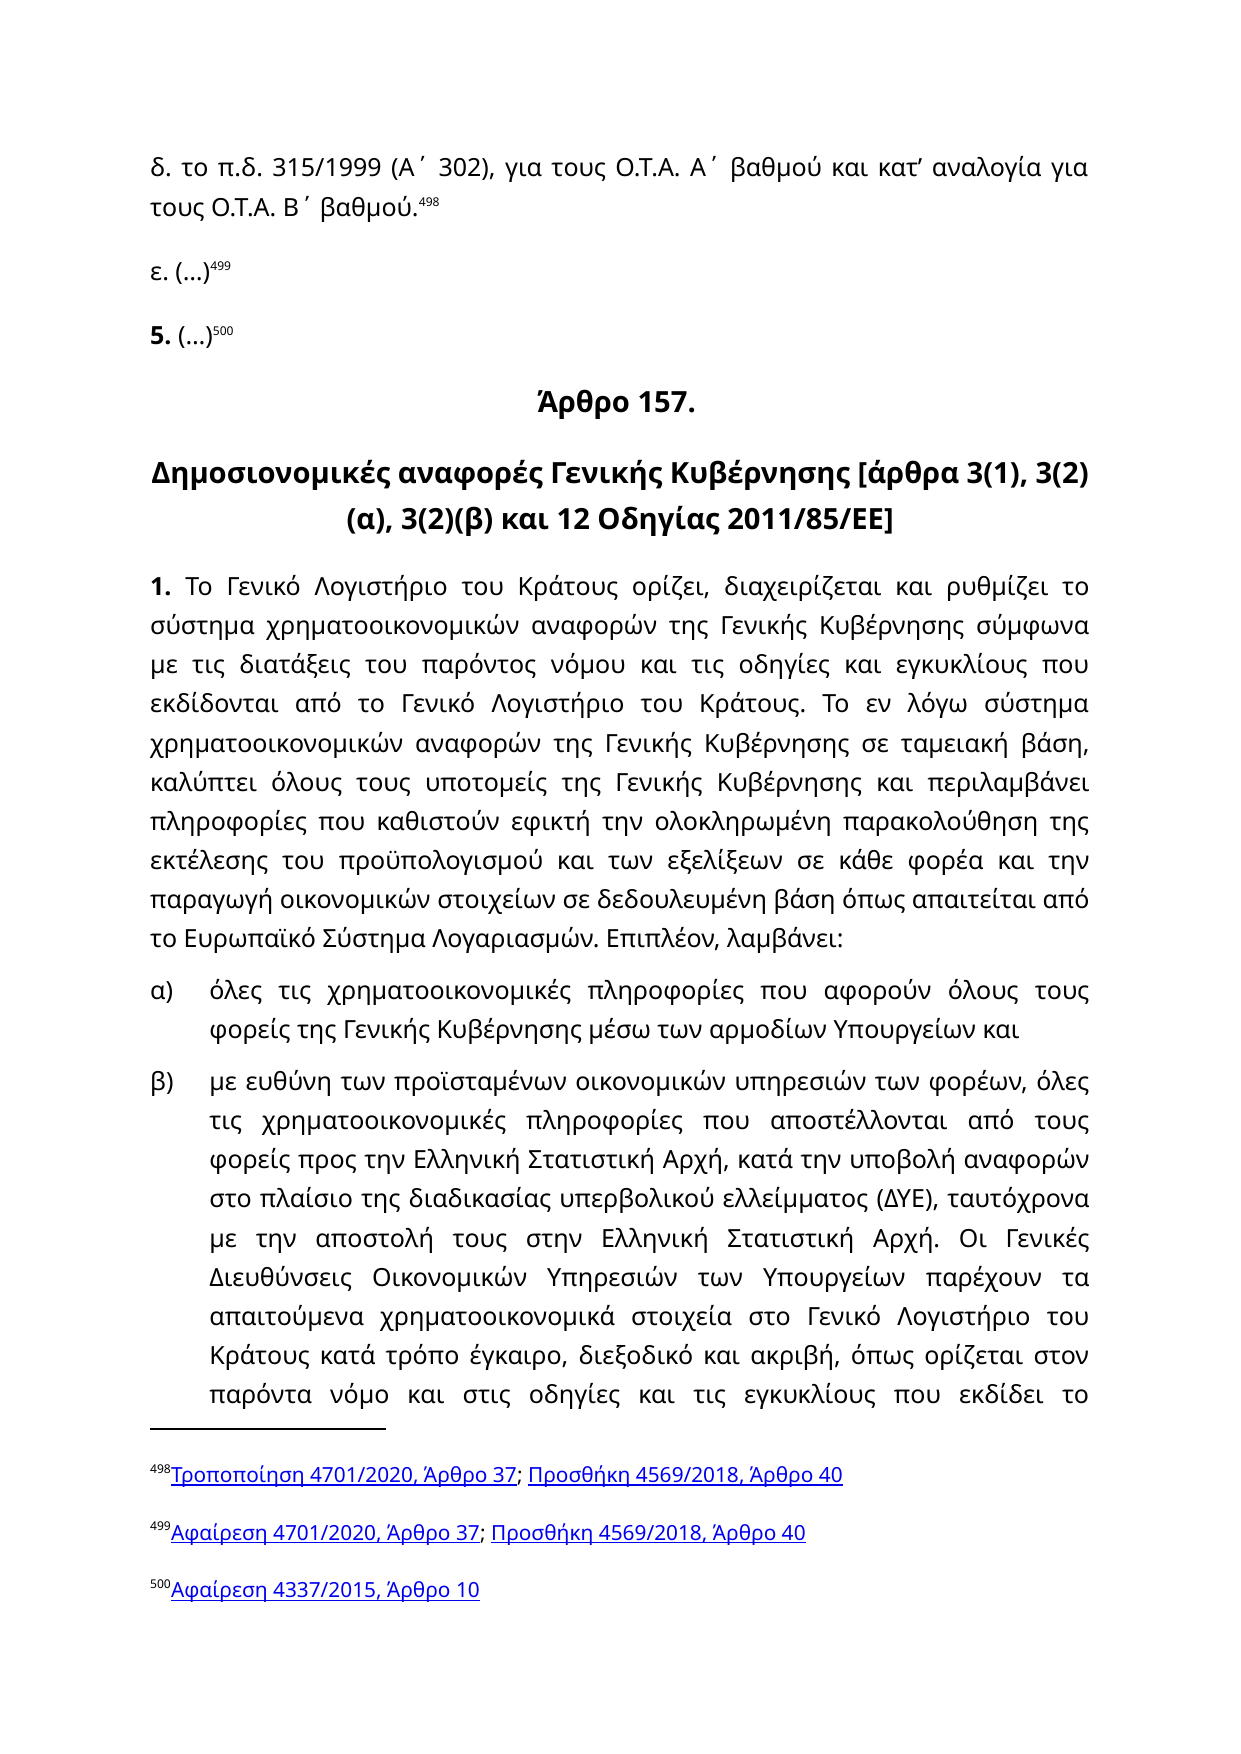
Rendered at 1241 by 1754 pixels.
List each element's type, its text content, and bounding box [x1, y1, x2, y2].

text Τροποποίηση 4701/2020, Άρθρο 37; Προσθήκη 4569/2018, Άρθρο 40 [150, 1460, 1090, 1489]
text 5. (…) [150, 317, 1090, 352]
list α) όλες τις χρηματοοικονομικές πληροφορίες που αφορούν όλους τους φορείς της Γενικής Κυβέρνησης μέσω των αρμοδίων Υπουργείων και [150, 973, 1090, 1046]
text 1. Το Γενικό Λογιστήριο του Κράτους ορίζει, διαχειρίζεται και ρυθμίζει το σύστημα χρηματοοικονομικών αναφορών της Γενικής Κυβέρνησης σύμφωνα με τις διατάξεις του παρόντος νόμου και τις οδηγίες και εγκυκλίους που εκδίδονται από το Γενικό Λογιστήριο του Κράτους. Το εν λόγω σύστημα χρηματοοικονομικών αναφορών της Γενικής Κυβέρνησης σε ταμειακή βάση, καλύπτει όλους τους υποτομείς της Γενικής Κυβέρνησης και περιλαμβάνει πληροφορίες που καθιστούν εφικτή την ολοκληρωμένη παρακολούθηση της εκτέλεσης του προϋπολογισμού και των εξελίξεων σε κάθε φορέα και την παραγωγή οικονομικών στοιχείων σε δεδουλευμένη βάση όπως απαιτείται από το Ευρωπαϊκό Σύστημα Λογαριασμών. Επιπλέον, λαμβάνει: [150, 568, 1090, 955]
subtitle Δημοσιονομικές αναφορές Γενικής Κυβέρνησης [άρθρα 3(1), 3(2)(α), 3(2)(β) και 12 Οδηγίας 2011/85/ΕΕ] [150, 452, 1090, 538]
text ε. (…) [150, 253, 1090, 287]
subtitle Άρθρο 157. [150, 382, 1090, 421]
text Αφαίρεση 4337/2015, Άρθρο 10 [150, 1576, 1090, 1604]
text Αφαίρεση 4701/2020, Άρθρο 37; Προσθήκη 4569/2018, Άρθρο 40 [150, 1518, 1090, 1546]
text δ. το π.δ. 315/1999 (Α΄ 302), για τους Ο.Τ.Α. Α΄ βαθμού και κατ’ αναλογία για τους Ο.Τ.Α. Β΄ βαθμού. [150, 150, 1090, 223]
list β) με ευθύνη των προϊσταμένων οικονομικών υπηρεσιών των φορέων, όλες τις χρηματοοικονομικές πληροφορίες που αποστέλλονται από τους φορείς προς την Ελληνική Στατιστική Αρχή, κατά την υποβολή αναφορών στο πλαίσιο της διαδικασίας υπερβολικού ελλείμματος (ΔΥΕ), ταυτόχρονα με την αποστολή τους στην Ελληνική Στατιστική Αρχή. Οι Γενικές Διευθύνσεις Οικονομικών Υπηρεσιών των Υπουργείων παρέχουν τα απαιτούμενα χρηματοοικονομικά στοιχεία στο Γενικό Λογιστήριο του Κράτους κατά τρόπο έγκαιρο, διεξοδικό και ακριβή, όπως ορίζεται στον παρόντα νόμο και στις οδηγίες και τις εγκυκλίους που εκδίδει το [150, 1063, 1090, 1411]
